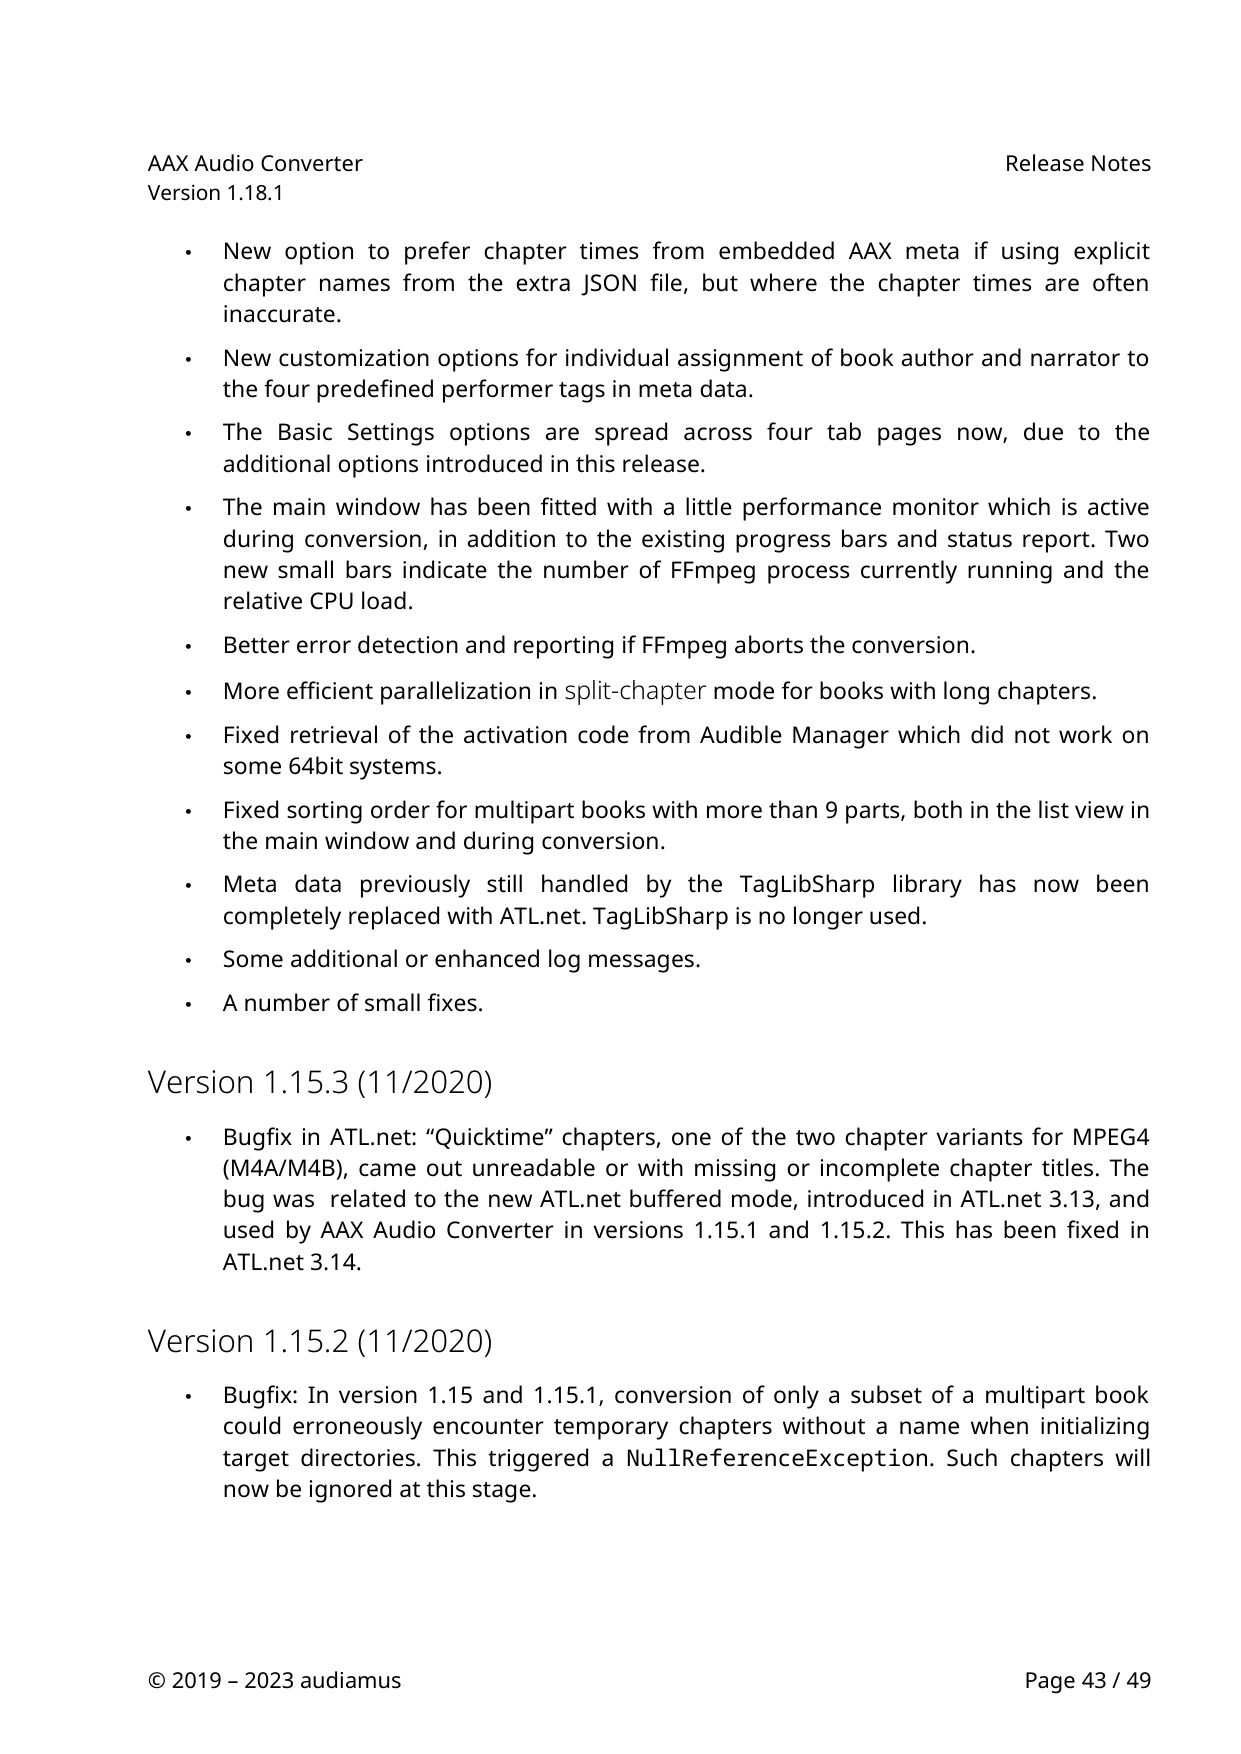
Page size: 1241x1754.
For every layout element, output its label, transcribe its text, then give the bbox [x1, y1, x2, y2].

list A number of small fixes. [185, 987, 1152, 1018]
list Some additional or enhanced log messages. [185, 943, 1152, 974]
subtitle Version 1.15.2 (11/2020) [148, 1319, 1152, 1361]
list Meta data previously still handled by the TagLibSharp library has now been completely replaced with ATL.net. TagLibSharp is no longer used. [185, 868, 1152, 931]
list The main window has been fitted with a little performance monitor which is active during conversion, in addition to the existing progress bars and status report. Two new small bars indicate the number of FFmpeg process currently running and the relative CPU load. [185, 491, 1152, 616]
list New option to prefer chapter times from embedded AAX meta if using explicit chapter names from the extra JSON file, but where the chapter times are often inaccurate. [185, 235, 1152, 329]
list Bugfix: In version 1.15 and 1.15.1, conversion of only a subset of a multipart book could erroneously encounter temporary chapters without a name when initializing target directories. This triggered a NullReferenceException. Such chapters will now be ignored at this stage. [185, 1379, 1152, 1504]
list Fixed sorting order for multipart books with more than 9 parts, both in the list view in the main window and during conversion. [185, 793, 1152, 856]
list New customization options for individual assignment of book author and narrator to the four predefined performer tags in meta data. [185, 341, 1152, 404]
list Bugfix in ATL.net: “Quicktime” chapters, one of the two chapter variants for MPEG4 (M4A/M4B), came out unreadable or with missing or incomplete chapter titles. The bug was related to the new ATL.net buffered mode, introduced in ATL.net 3.13, and used by AAX Audio Converter in versions 1.15.1 and 1.15.2. This has been fixed in ATL.net 3.14. [185, 1121, 1152, 1277]
list Better error detection and reporting if FFmpeg aborts the conversion. [185, 629, 1152, 660]
list The Basic Settings options are spread across four tab pages now, due to the additional options introduced in this release. [185, 416, 1152, 479]
subtitle Version 1.15.3 (11/2020) [148, 1060, 1152, 1103]
list Fixed retrieval of the activation code from Audible Manager which did not work on some 64bit systems. [185, 719, 1152, 781]
list More efficient parallelization in split-chapter mode for books with long chapters. [185, 672, 1152, 706]
